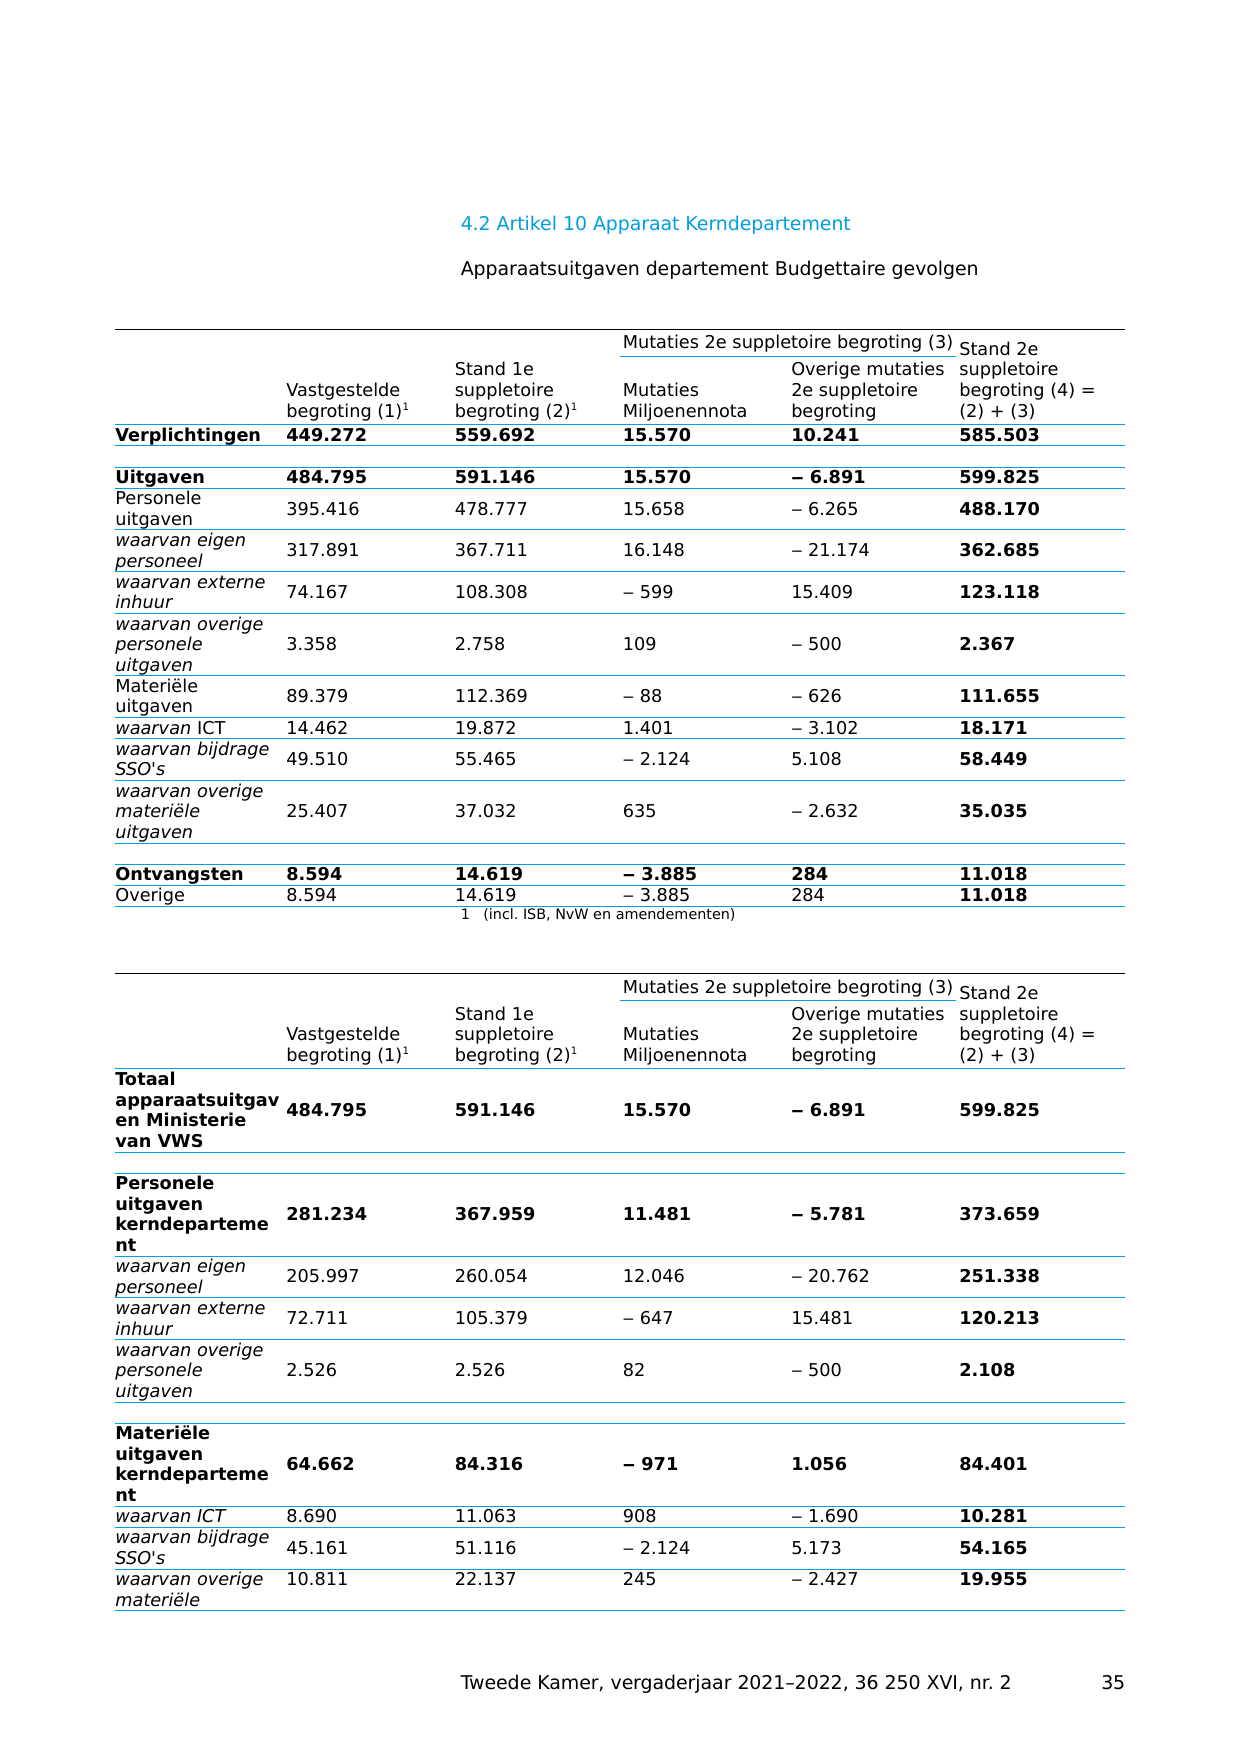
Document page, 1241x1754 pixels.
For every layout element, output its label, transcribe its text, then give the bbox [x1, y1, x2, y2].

table_cell ‒ 6.891 [788, 468, 956, 488]
table_cell 54.165 [956, 1528, 1125, 1568]
table_cell 120.213 [956, 1298, 1125, 1339]
table_cell ‒ 500 [788, 614, 956, 675]
table_cell 15.570 [620, 425, 788, 445]
table_cell 205.997 [283, 1257, 452, 1297]
table_cell [788, 844, 956, 863]
table_cell [283, 1153, 452, 1172]
table_cell 585.503 [956, 425, 1125, 445]
table_cell 362.685 [956, 530, 1125, 571]
table_cell ‒ 5.781 [788, 1174, 956, 1256]
table_cell [452, 446, 620, 466]
table_cell 14.619 [452, 865, 620, 885]
table_cell 449.272 [283, 425, 452, 445]
table_cell [115, 1153, 283, 1172]
table_cell ‒ 6.265 [788, 489, 956, 529]
table_cell 10.811 [283, 1570, 452, 1610]
table_cell 1.056 [788, 1424, 956, 1506]
table_cell 635 [620, 781, 788, 842]
table_cell [620, 446, 788, 466]
table_cell Overige [115, 886, 283, 906]
table_cell [283, 446, 452, 466]
table_cell 2.367 [956, 614, 1125, 675]
table_cell 111.655 [956, 676, 1125, 717]
table_cell 8.690 [283, 1507, 452, 1527]
table_cell 5.173 [788, 1528, 956, 1568]
table_cell 8.594 [283, 886, 452, 906]
table_cell 15.570 [620, 1069, 788, 1151]
table_cell 3.358 [283, 614, 452, 675]
table_cell 488.170 [956, 489, 1125, 529]
table_cell 82 [620, 1340, 788, 1401]
table_cell [788, 446, 956, 466]
table_cell Stand 2e suppletoire begroting (4) = (2) + (3) [956, 974, 1125, 1068]
table_cell 37.032 [452, 781, 620, 842]
table_cell 19.872 [452, 718, 620, 738]
table_cell Personele uitgaven [115, 489, 283, 529]
table_cell ‒ 2.632 [788, 781, 956, 842]
table_cell 281.234 [283, 1174, 452, 1256]
table_cell ‒ 2.124 [620, 1528, 788, 1568]
table_cell ‒ 3.102 [788, 718, 956, 738]
table_header Tabel 13 Nadere uitsplitsing apparaatsuitgaven (Bedragen x € 1.000) [115, 948, 1125, 973]
table_cell [620, 844, 788, 863]
table_cell 284 [788, 865, 956, 885]
table_cell 908 [620, 1507, 788, 1527]
table_cell 105.379 [452, 1298, 620, 1339]
table_cell 2.758 [452, 614, 620, 675]
table_cell 84.316 [452, 1424, 620, 1506]
table_cell [452, 844, 620, 863]
table_cell 251.338 [956, 1257, 1125, 1297]
table_cell 51.116 [452, 1528, 620, 1568]
table_cell Stand 1e suppletoire begroting (2)1 [452, 974, 620, 1068]
table_cell ‒ 6.891 [788, 1069, 956, 1151]
table_cell 84.401 [956, 1424, 1125, 1506]
table_cell 16.148 [620, 530, 788, 571]
table_cell 245 [620, 1570, 788, 1610]
title 4.2 Artikel 10 Apparaat Kerndepartement [461, 213, 1125, 235]
table_cell [115, 1403, 283, 1423]
table_cell 22.137 [452, 1570, 620, 1610]
table_cell Mutaties Miljoenennota [620, 1001, 788, 1068]
table_cell ‒ 971 [620, 1424, 788, 1506]
table_cell 8.594 [283, 865, 452, 885]
table_cell 11.481 [620, 1174, 788, 1256]
table_cell [620, 1403, 788, 1423]
table_cell Mutaties 2e suppletoire begroting (3) [620, 974, 956, 1000]
table_cell 15.481 [788, 1298, 956, 1339]
table_cell 49.510 [283, 739, 452, 780]
table_cell [283, 844, 452, 863]
table_cell 72.711 [283, 1298, 452, 1339]
table_cell 367.959 [452, 1174, 620, 1256]
table_cell waarvan ICT [115, 1507, 283, 1527]
table_cell 373.659 [956, 1174, 1125, 1256]
table_cell Stand 1e suppletoire begroting (2)1 [452, 330, 620, 424]
table_cell 55.465 [452, 739, 620, 780]
table_cell 58.449 [956, 739, 1125, 780]
table_cell 25.407 [283, 781, 452, 842]
table_cell 112.369 [452, 676, 620, 717]
table_cell 484.795 [283, 468, 452, 488]
table_cell 317.891 [283, 530, 452, 571]
table_cell 1.401 [620, 718, 788, 738]
table_cell 108.308 [452, 572, 620, 613]
table_cell waarvan overige materiële uitgaven [115, 781, 283, 842]
table_cell 89.379 [283, 676, 452, 717]
table_cell 10.241 [788, 425, 956, 445]
table_cell waarvan bijdrage SSO's [115, 1528, 283, 1568]
table_cell ‒ 3.885 [620, 865, 788, 885]
table_cell [283, 1403, 452, 1423]
table_cell 109 [620, 614, 788, 675]
table_cell 591.146 [452, 468, 620, 488]
table_cell ‒ 599 [620, 572, 788, 613]
table_cell 19.955 [956, 1570, 1125, 1610]
table_cell 74.167 [283, 572, 452, 613]
table_cell 260.054 [452, 1257, 620, 1297]
table_cell waarvan externe inhuur [115, 572, 283, 613]
table_cell waarvan overige personele uitgaven [115, 614, 283, 675]
table_cell ‒ 647 [620, 1298, 788, 1339]
table_cell 395.416 [283, 489, 452, 529]
list (incl. ISB, NvW en amendementen) [461, 907, 1125, 923]
table_cell Overige mutaties 2e suppletoire begroting [788, 1001, 956, 1068]
table_cell waarvan ICT [115, 718, 283, 738]
table_cell 35.035 [956, 781, 1125, 842]
table_cell 45.161 [283, 1528, 452, 1568]
table_cell 599.825 [956, 1069, 1125, 1151]
table_cell 15.658 [620, 489, 788, 529]
table_cell Totaal apparaatsuitgaven Ministerie van VWS [115, 1069, 283, 1151]
table_cell waarvan bijdrage SSO's [115, 739, 283, 780]
table_cell 14.462 [283, 718, 452, 738]
table_cell ‒ 88 [620, 676, 788, 717]
table_cell 2.526 [283, 1340, 452, 1401]
table_cell 10.281 [956, 1507, 1125, 1527]
table_cell 14.619 [452, 886, 620, 906]
table_cell Vastgestelde begroting (1)1 [283, 974, 452, 1068]
table_cell Personele uitgaven kerndepartement [115, 1174, 283, 1256]
table_cell 2.526 [452, 1340, 620, 1401]
table_cell [788, 1403, 956, 1423]
table_cell ‒ 21.174 [788, 530, 956, 571]
table_cell [115, 844, 283, 863]
table_cell 15.570 [620, 468, 788, 488]
table_cell Overige mutaties 2e suppletoire begroting [788, 357, 956, 424]
table_cell 11.018 [956, 886, 1125, 906]
table_cell Mutaties Miljoenennota [620, 357, 788, 424]
title Apparaatsuitgaven departement Budgettaire gevolgen [461, 258, 1125, 280]
table_cell [452, 1403, 620, 1423]
table_cell Materiële uitgaven kerndepartement [115, 1424, 283, 1506]
table_cell Ontvangsten [115, 865, 283, 885]
table_cell [956, 446, 1125, 466]
table_cell 5.108 [788, 739, 956, 780]
table_cell 367.711 [452, 530, 620, 571]
table_cell waarvan overige personele uitgaven [115, 1340, 283, 1401]
table_cell 12.046 [620, 1257, 788, 1297]
table_cell 478.777 [452, 489, 620, 529]
table_cell waarvan overige materiële [115, 1570, 283, 1610]
table_cell 15.409 [788, 572, 956, 613]
table_cell 559.692 [452, 425, 620, 445]
table_cell ‒ 500 [788, 1340, 956, 1401]
table_cell [620, 1153, 788, 1172]
table_cell 2.108 [956, 1340, 1125, 1401]
table_cell [956, 1153, 1125, 1172]
table_cell Verplichtingen [115, 425, 283, 445]
table_cell waarvan externe inhuur [115, 1298, 283, 1339]
table_cell ‒ 626 [788, 676, 956, 717]
table_cell ‒ 3.885 [620, 886, 788, 906]
table_cell waarvan eigen personeel [115, 530, 283, 571]
table_cell Mutaties 2e suppletoire begroting (3) [620, 330, 956, 356]
table_cell 599.825 [956, 468, 1125, 488]
table_cell [788, 1153, 956, 1172]
table_cell ‒ 2.124 [620, 739, 788, 780]
table_cell 484.795 [283, 1069, 452, 1151]
table_cell Uitgaven [115, 468, 283, 488]
table_cell [956, 1403, 1125, 1423]
table_header Tabel 12 Apparaatsuitgaven Kerndepartement (Bedragen x € 1.000) [115, 304, 1125, 329]
table_cell [115, 330, 283, 424]
table_cell ‒ 2.427 [788, 1570, 956, 1610]
table_cell 123.118 [956, 572, 1125, 613]
table_cell [956, 844, 1125, 863]
table_cell Materiële uitgaven [115, 676, 283, 717]
table_cell Stand 2e suppletoire begroting (4) = (2) + (3) [956, 330, 1125, 424]
table_cell [115, 446, 283, 466]
table_cell ‒ 20.762 [788, 1257, 956, 1297]
table_cell 591.146 [452, 1069, 620, 1151]
table_cell 284 [788, 886, 956, 906]
table_cell 64.662 [283, 1424, 452, 1506]
table_cell 11.018 [956, 865, 1125, 885]
table_cell 18.171 [956, 718, 1125, 738]
table_cell [452, 1153, 620, 1172]
table_cell [115, 974, 283, 1068]
table_cell 11.063 [452, 1507, 620, 1527]
table_cell Vastgestelde begroting (1)1 [283, 330, 452, 424]
table_cell ‒ 1.690 [788, 1507, 956, 1527]
table_cell waarvan eigen personeel [115, 1257, 283, 1297]
